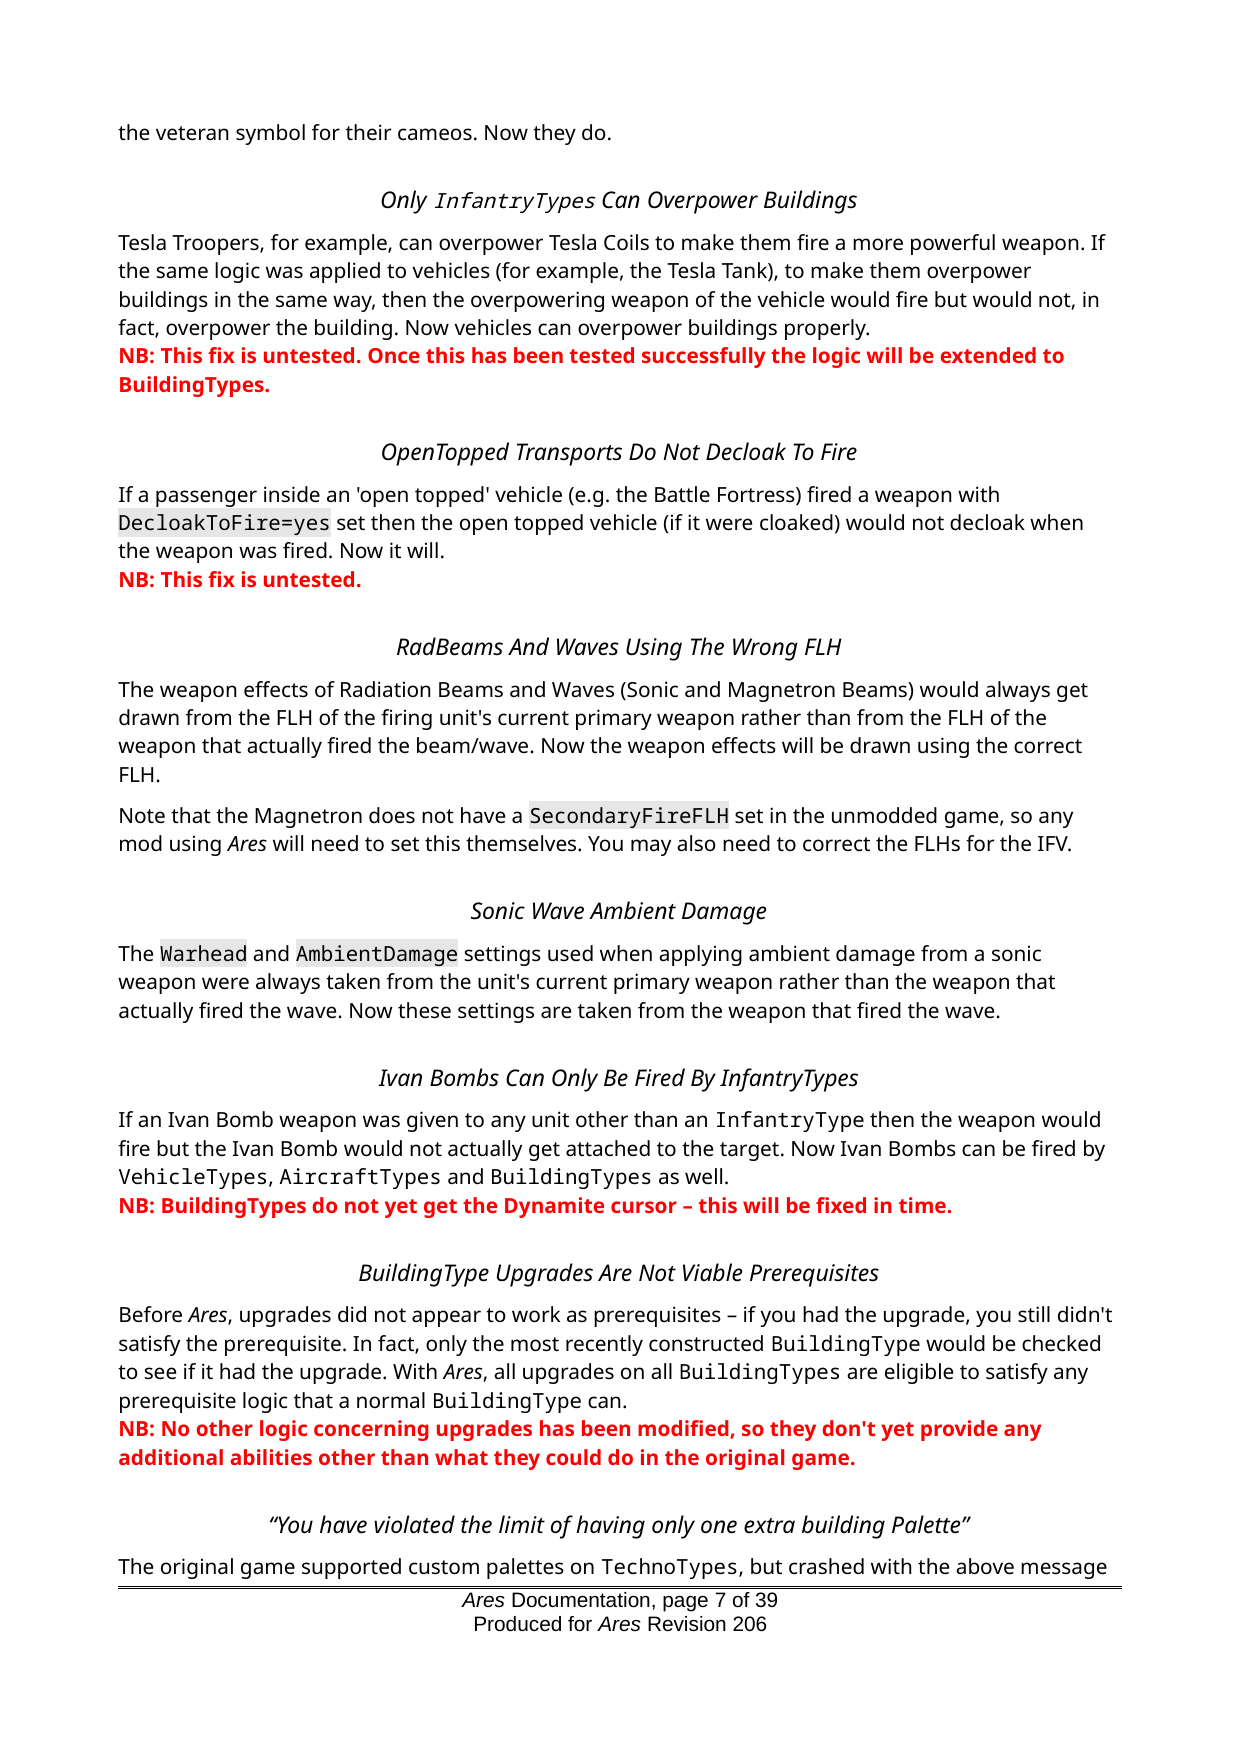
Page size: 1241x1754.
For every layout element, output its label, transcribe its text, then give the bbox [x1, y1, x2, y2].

text Before Ares, upgrades did not appear to work as prerequisites – if you had the upgrade, you still didn't satisfy the prerequisite. In fact, only the most recently constructed BuildingType would be checked to see if it had the upgrade. With Ares, all upgrades on all BuildingTypes are eligible to satisfy any prerequisite logic that a normal BuildingType can. NB: No other logic concerning upgrades has been modified, so they don't yet provide any additional abilities other than what they could do in the original game. [118, 1301, 1122, 1471]
subtitle RadBeams And Waves Using The Wrong FLH [118, 631, 1122, 662]
subtitle Ivan Bombs Can Only Be Fired By InfantryTypes [118, 1062, 1122, 1093]
text the veteran symbol for their cameos. Now they do. [118, 118, 1122, 147]
subtitle Only InfantryTypes Can Overpower Buildings [118, 184, 1122, 215]
text If a passenger inside an 'open topped' vehicle (e.g. the Battle Fortress) fired a weapon with DecloakToFire=yes set then the open topped vehicle (if it were cloaked) would not decloak when the weapon was fired. Now it will. NB: This fix is untested. [118, 480, 1122, 593]
text If an Ivan Bomb weapon was given to any unit other than an InfantryType then the weapon would fire but the Ivan Bomb would not actually get attached to the target. Now Ivan Bombs can be fired by VehicleTypes, AircraftTypes and BuildingTypes as well. NB: BuildingTypes do not yet get the Dynamite cursor – this will be fixed in time. [118, 1106, 1122, 1219]
subtitle BuildingType Upgrades Are Not Viable Prerequisites [118, 1257, 1122, 1288]
subtitle OpenTopped Transports Do Not Decloak To Fire [118, 436, 1122, 467]
text Tesla Troopers, for example, can overpower Tesla Coils to make them fire a more powerful weapon. If the same logic was applied to vehicles (for example, the Tesla Tank), to make them overpower buildings in the same way, then the overpowering weapon of the vehicle would fire but would not, in fact, overpower the building. Now vehicles can overpower buildings properly. NB: This fix is untested. Once this has been tested successfully the logic will be extended to BuildingTypes. [118, 228, 1122, 398]
subtitle Sonic Wave Ambient Damage [118, 895, 1122, 927]
text The original game supported custom palettes on TechnoTypes, but crashed with the above message [118, 1552, 1122, 1581]
text The weapon effects of Radiation Beams and Waves (Sonic and Magnetron Beams) would always get drawn from the FLH of the firing unit's current primary weapon rather than from the FLH of the weapon that actually fired the beam/wave. Now the weapon effects will be drawn using the correct FLH. [118, 675, 1122, 788]
text Note that the Magnetron does not have a SecondaryFireFLH set in the unmodded game, so any mod using Ares will need to set this themselves. You may also need to correct the FLHs for the IFV. [118, 801, 1122, 858]
text The Warhead and AmbientDamage settings used when applying ambient damage from a sonic weapon were always taken from the unit's current primary weapon rather than the weapon that actually fired the wave. Now these settings are taken from the weapon that fired the wave. [118, 939, 1122, 1024]
subtitle “You have violated the limit of having only one extra building Palette” [118, 1509, 1122, 1540]
